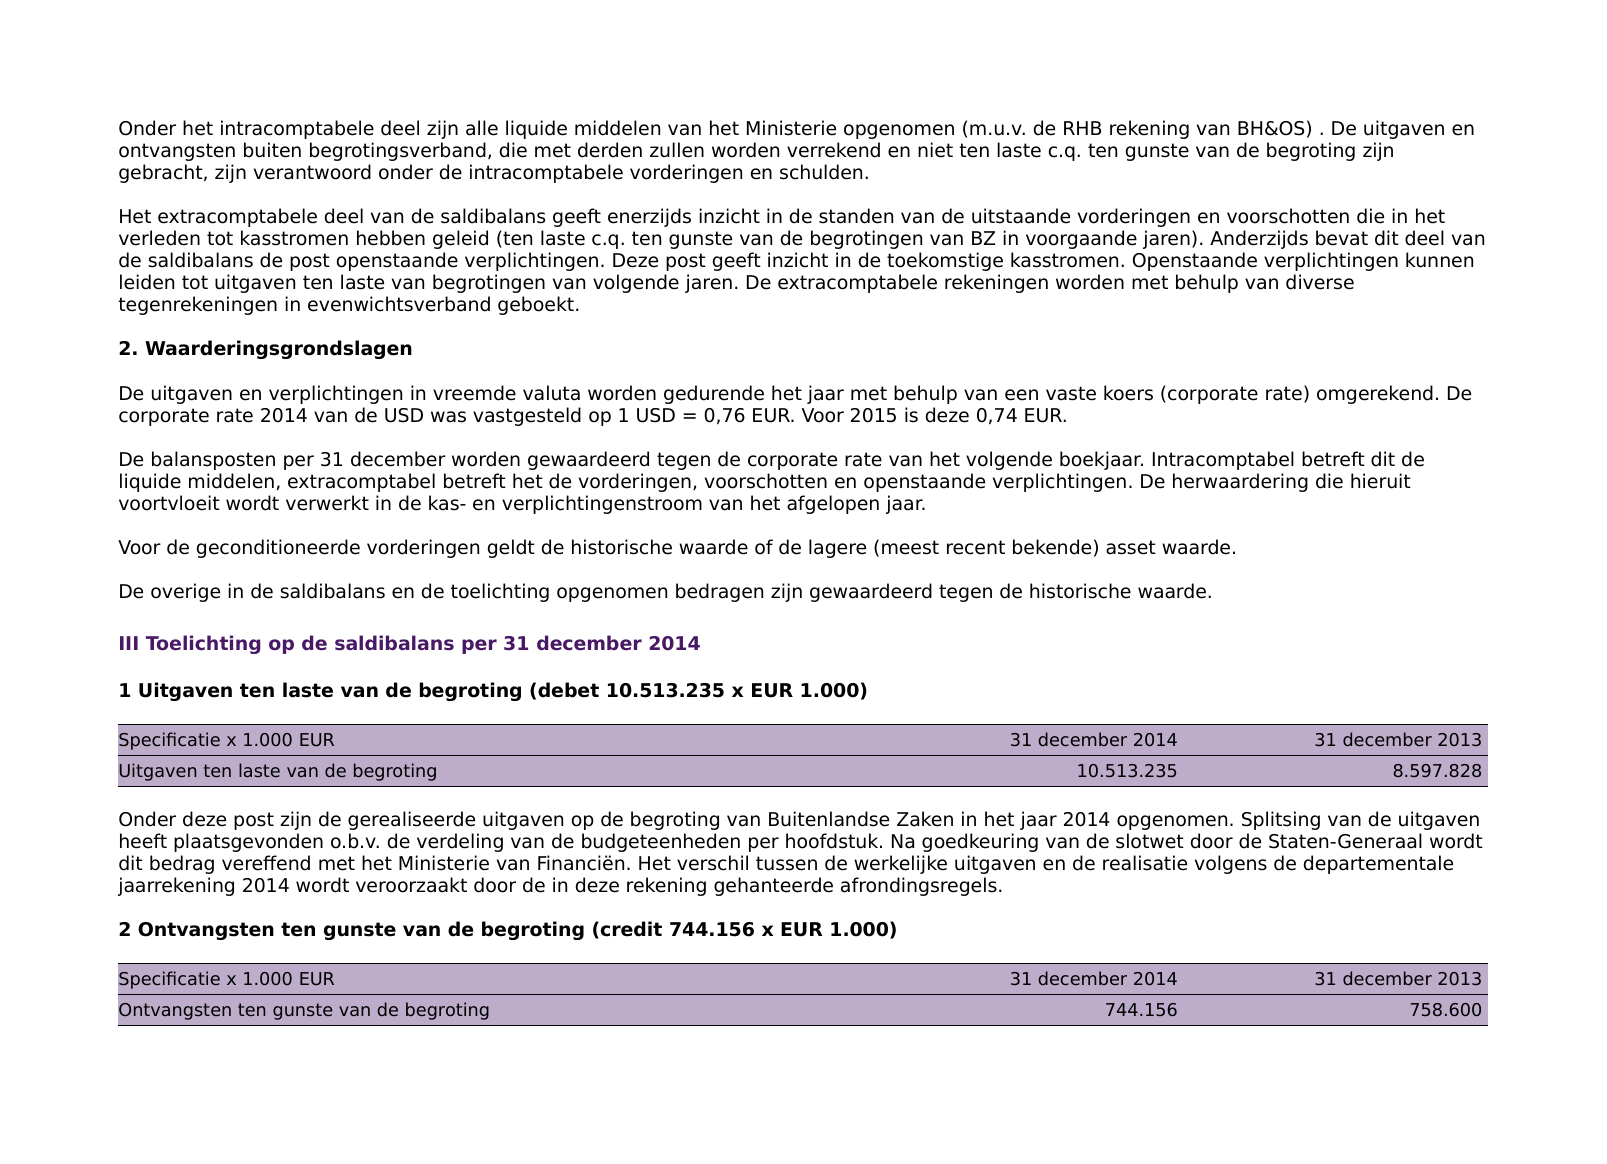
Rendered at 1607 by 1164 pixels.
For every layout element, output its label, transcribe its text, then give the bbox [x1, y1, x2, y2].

text De overige in de saldibalans en de toelichting opgenomen bedragen zijn gewaardeerd tegen de historische waarde. [118, 581, 1488, 603]
table_header Specificatie x 1.000 EUR [118, 964, 879, 994]
text De balansposten per 31 december worden gewaardeerd tegen de corporate rate van het volgende boekjaar. Intracomptabel betreft dit de liquide middelen, extracomptabel betreft het de vorderingen, voorschotten en openstaande verplichtingen. De herwaardering die hieruit voortvloeit wordt verwerkt in de kas- en verplichtingenstroom van het afgelopen jaar. [118, 449, 1488, 514]
text Onder het intracomptabele deel zijn alle liquide middelen van het Ministerie opgenomen (m.u.v. de RHB rekening van BH&OS) . De uitgaven en ontvangsten buiten begrotingsverband, die met derden zullen worden verrekend en niet ten laste c.q. ten gunste van de begroting zijn gebracht, zijn verantwoord onder de intracomptabele vorderingen en schulden. [118, 118, 1488, 184]
table_cell 8.597.828 [1184, 756, 1488, 786]
text Het extracomptabele deel van de saldibalans geeft enerzijds inzicht in de standen van de uitstaande vorderingen en voorschotten die in het verleden tot kasstromen hebben geleid (ten laste c.q. ten gunste van de begrotingen van BZ in voorgaande jaren). Anderzijds bevat dit deel van de saldibalans de post openstaande verplichtingen. Deze post geeft inzicht in de toekomstige kasstromen. Openstaande verplichtingen kunnen leiden tot uitgaven ten laste van begrotingen van volgende jaren. De extracomptabele rekeningen worden met behulp van diverse tegenrekeningen in evenwichtsverband geboekt. [118, 206, 1488, 316]
text Voor de geconditioneerde vorderingen geldt de historische waarde of de lagere (meest recent bekende) asset waarde. [118, 537, 1488, 559]
table_header 31 december 2014 [879, 964, 1184, 994]
table_cell 744.156 [879, 995, 1184, 1025]
subtitle 2. Waarderingsgrondslagen [118, 338, 1488, 360]
subtitle 1 Uitgaven ten laste van de begroting (debet 10.513.235 x EUR 1.000) [118, 680, 1488, 702]
table_cell Ontvangsten ten gunste van de begroting [118, 995, 879, 1025]
table_cell 10.513.235 [879, 756, 1184, 786]
table_header 31 december 2013 [1184, 964, 1488, 994]
subtitle III Toelichting op de saldibalans per 31 december 2014 [118, 633, 1488, 655]
text Onder deze post zijn de gerealiseerde uitgaven op de begroting van Buitenlandse Zaken in het jaar 2014 opgenomen. Splitsing van de uitgaven heeft plaatsgevonden o.b.v. de verdeling van de budgeteenheden per hoofdstuk. Na goedkeuring van de slotwet door de Staten-Generaal wordt dit bedrag vereffend met het Ministerie van Financiën. Het verschil tussen de werkelijke uitgaven en de realisatie volgens de departementale jaarrekening 2014 wordt veroorzaakt door de in deze rekening gehanteerde afrondingsregels. [118, 809, 1488, 897]
subtitle 2 Ontvangsten ten gunste van de begroting (credit 744.156 x EUR 1.000) [118, 919, 1488, 941]
table_cell Uitgaven ten laste van de begroting [118, 756, 879, 786]
table_header 31 december 2013 [1184, 725, 1488, 755]
table_header Specificatie x 1.000 EUR [118, 725, 879, 755]
table_cell 758.600 [1184, 995, 1488, 1025]
table_header 31 december 2014 [879, 725, 1184, 755]
text De uitgaven en verplichtingen in vreemde valuta worden gedurende het jaar met behulp van een vaste koers (corporate rate) omgerekend. De corporate rate 2014 van de USD was vastgesteld op 1 USD = 0,76 EUR. Voor 2015 is deze 0,74 EUR. [118, 382, 1488, 426]
